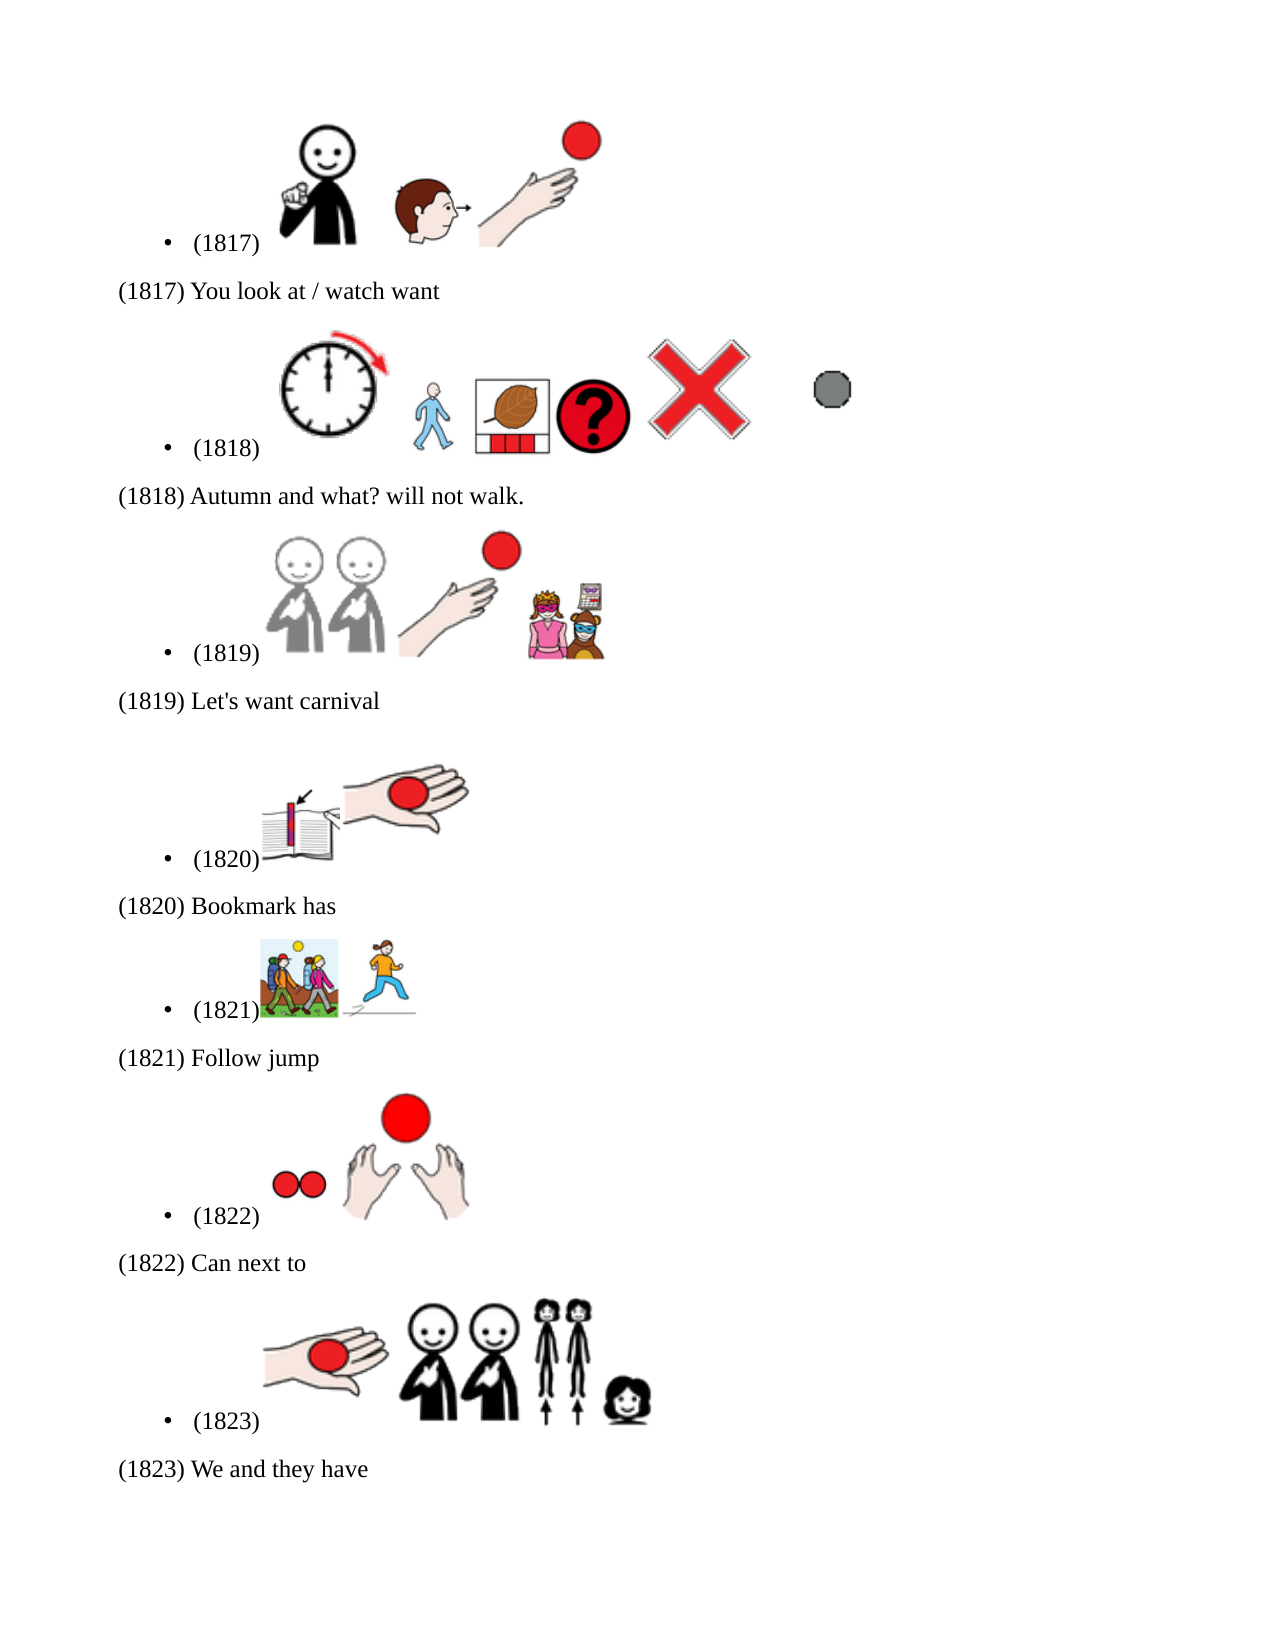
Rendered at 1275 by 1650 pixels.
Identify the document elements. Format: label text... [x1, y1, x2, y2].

picture [259, 938, 420, 1019]
list (1818) [164, 430, 1157, 462]
picture [259, 323, 900, 457]
text (1823) We and they have [118, 1454, 1157, 1482]
list (1819) [164, 636, 1157, 667]
picture [259, 118, 607, 252]
picture [259, 528, 607, 662]
list (1822) [164, 1198, 1157, 1229]
text (1822) Can next to [118, 1248, 1157, 1277]
list (1821) [164, 993, 1157, 1024]
text (1818) Autumn and what? will not walk. [118, 481, 1157, 510]
picture [259, 733, 474, 867]
picture [259, 1090, 474, 1225]
list (1820) [164, 841, 1157, 872]
text (1821) Follow jump [118, 1043, 1157, 1072]
text (1820) Bookmark has [118, 891, 1157, 920]
text (1819) Let's want carnival [118, 686, 1157, 715]
list (1817) [164, 225, 1157, 257]
list (1823) [164, 1403, 1157, 1435]
text (1817) You look at / watch want [118, 276, 1157, 304]
picture [259, 1296, 660, 1430]
